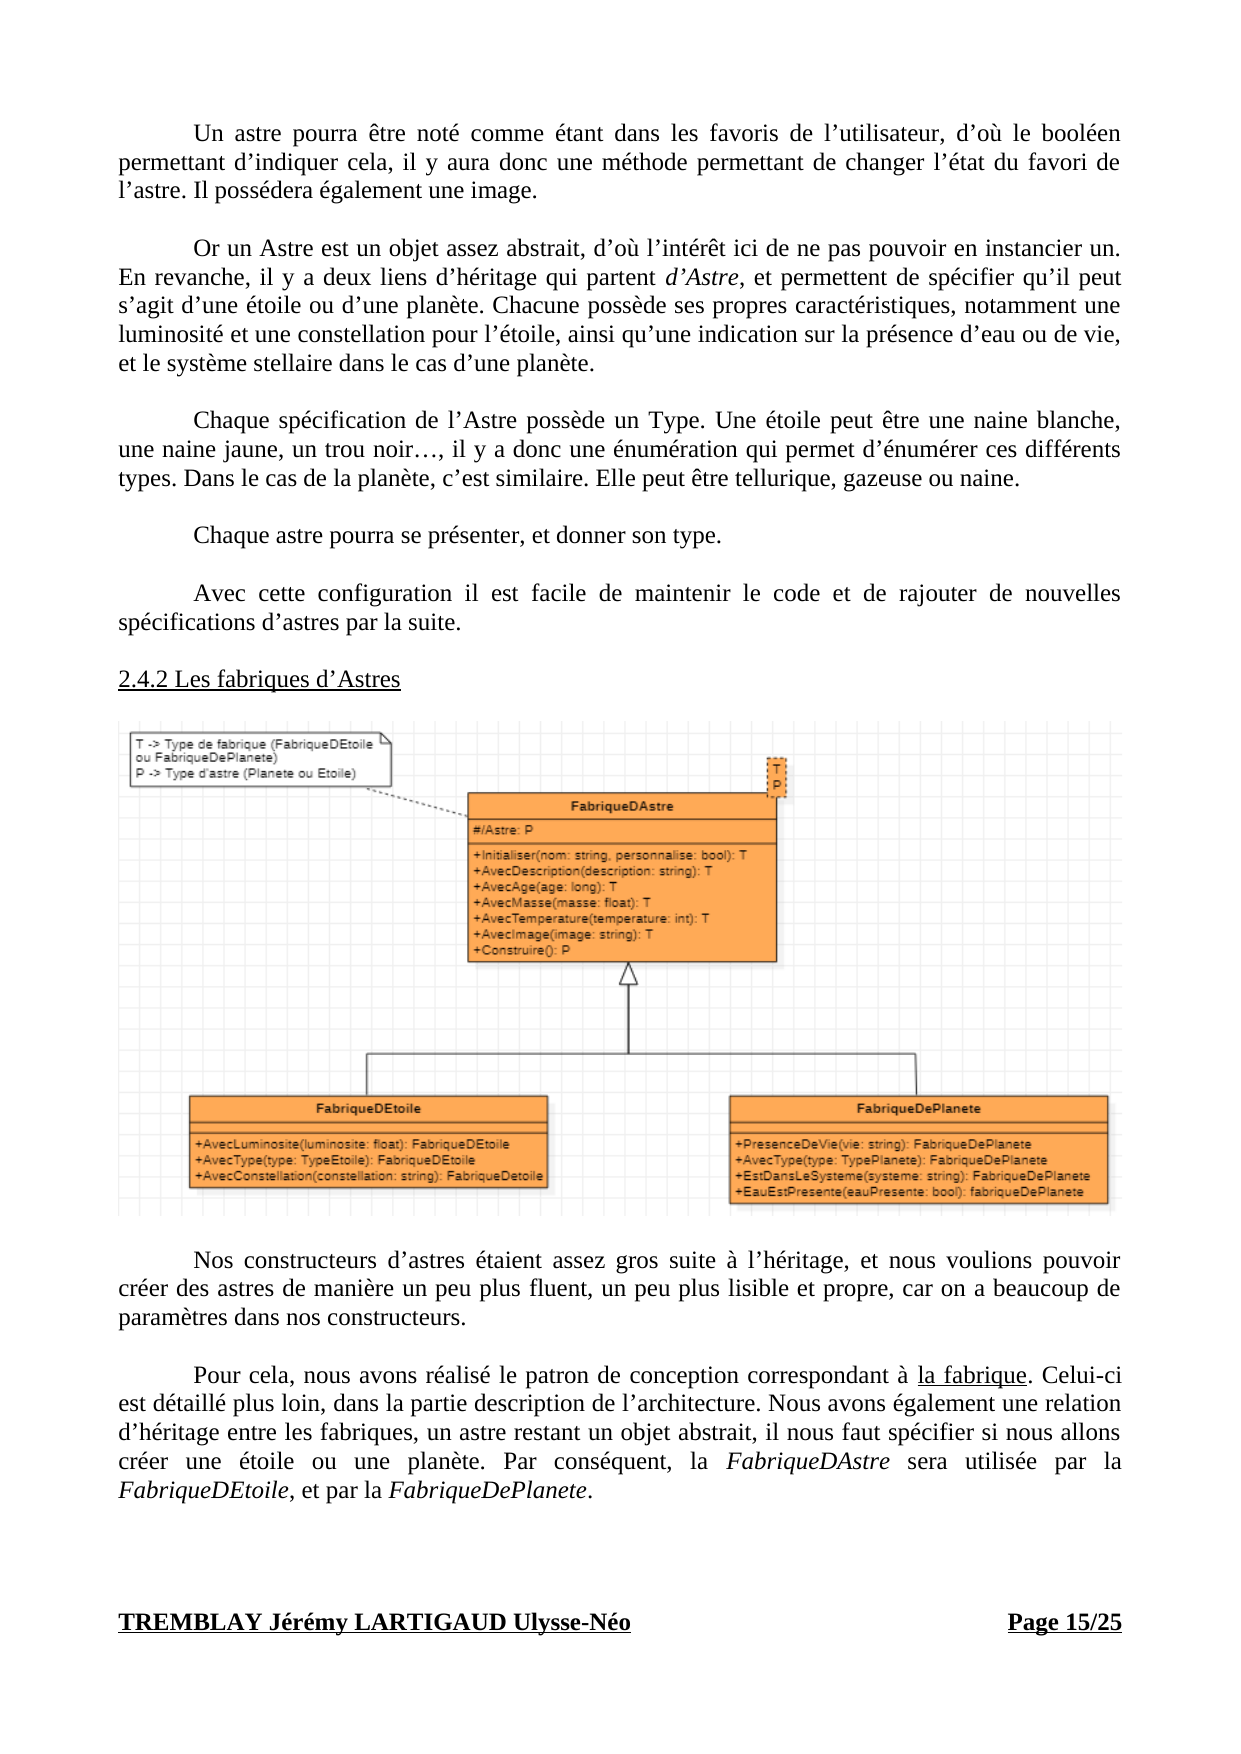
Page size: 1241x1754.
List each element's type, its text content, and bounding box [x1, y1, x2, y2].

text Pour cela, nous avons réalisé le patron de conception correspondant à la fabrique. Celui-ci est détaillé plus loin, dans la partie description de l’architecture. Nous avons également une relation d’héritage entre les fabriques, un astre restant un objet abstrait, il nous faut spécifier si nous allons créer une étoile ou une planète. Par conséquent, la FabriqueDAstre sera utilisée par la FabriqueDEtoile, et par la FabriqueDePlanete. [118, 1360, 1122, 1503]
text 2.4.2 Les fabriques d’Astres [118, 664, 1122, 693]
text Avec cette configuration il est facile de maintenir le code et de rajouter de nouvelles spécifications d’astres par la suite. [118, 578, 1122, 636]
text Or un Astre est un objet assez abstrait, d’où l’intérêt ici de ne pas pouvoir en instancier un. En revanche, il y a deux liens d’héritage qui partent d’Astre, et permettent de spécifier qu’il peut s’agit d’une étoile ou d’une planète. Chacune possède ses propres caractéristiques, notamment une luminosité et une constellation pour l’étoile, ainsi qu’une indication sur la présence d’eau ou de vie, et le système stellaire dans le cas d’une planète. [118, 233, 1122, 377]
text Chaque spécification de l’Astre possède un Type. Une étoile peut être une naine blanche, une naine jaune, un trou noir…, il y a donc une énumération qui permet d’énumérer ces différents types. Dans le cas de la planète, c’est similaire. Elle peut être tellurique, gazeuse ou naine. [118, 406, 1122, 492]
picture [118, 721, 1123, 1216]
text Nos constructeurs d’astres étaient assez gros suite à l’héritage, et nous voulions pouvoir créer des astres de manière un peu plus fluent, un peu plus lisible et propre, car on a beaucoup de paramètres dans nos constructeurs. [118, 1245, 1122, 1331]
text Chaque astre pourra se présenter, et donner son type. [118, 521, 1122, 549]
text Un astre pourra être noté comme étant dans les favoris de l’utilisateur, d’où le booléen permettant d’indiquer cela, il y aura donc une méthode permettant de changer l’état du favori de l’astre. Il possédera également une image. [118, 118, 1122, 204]
